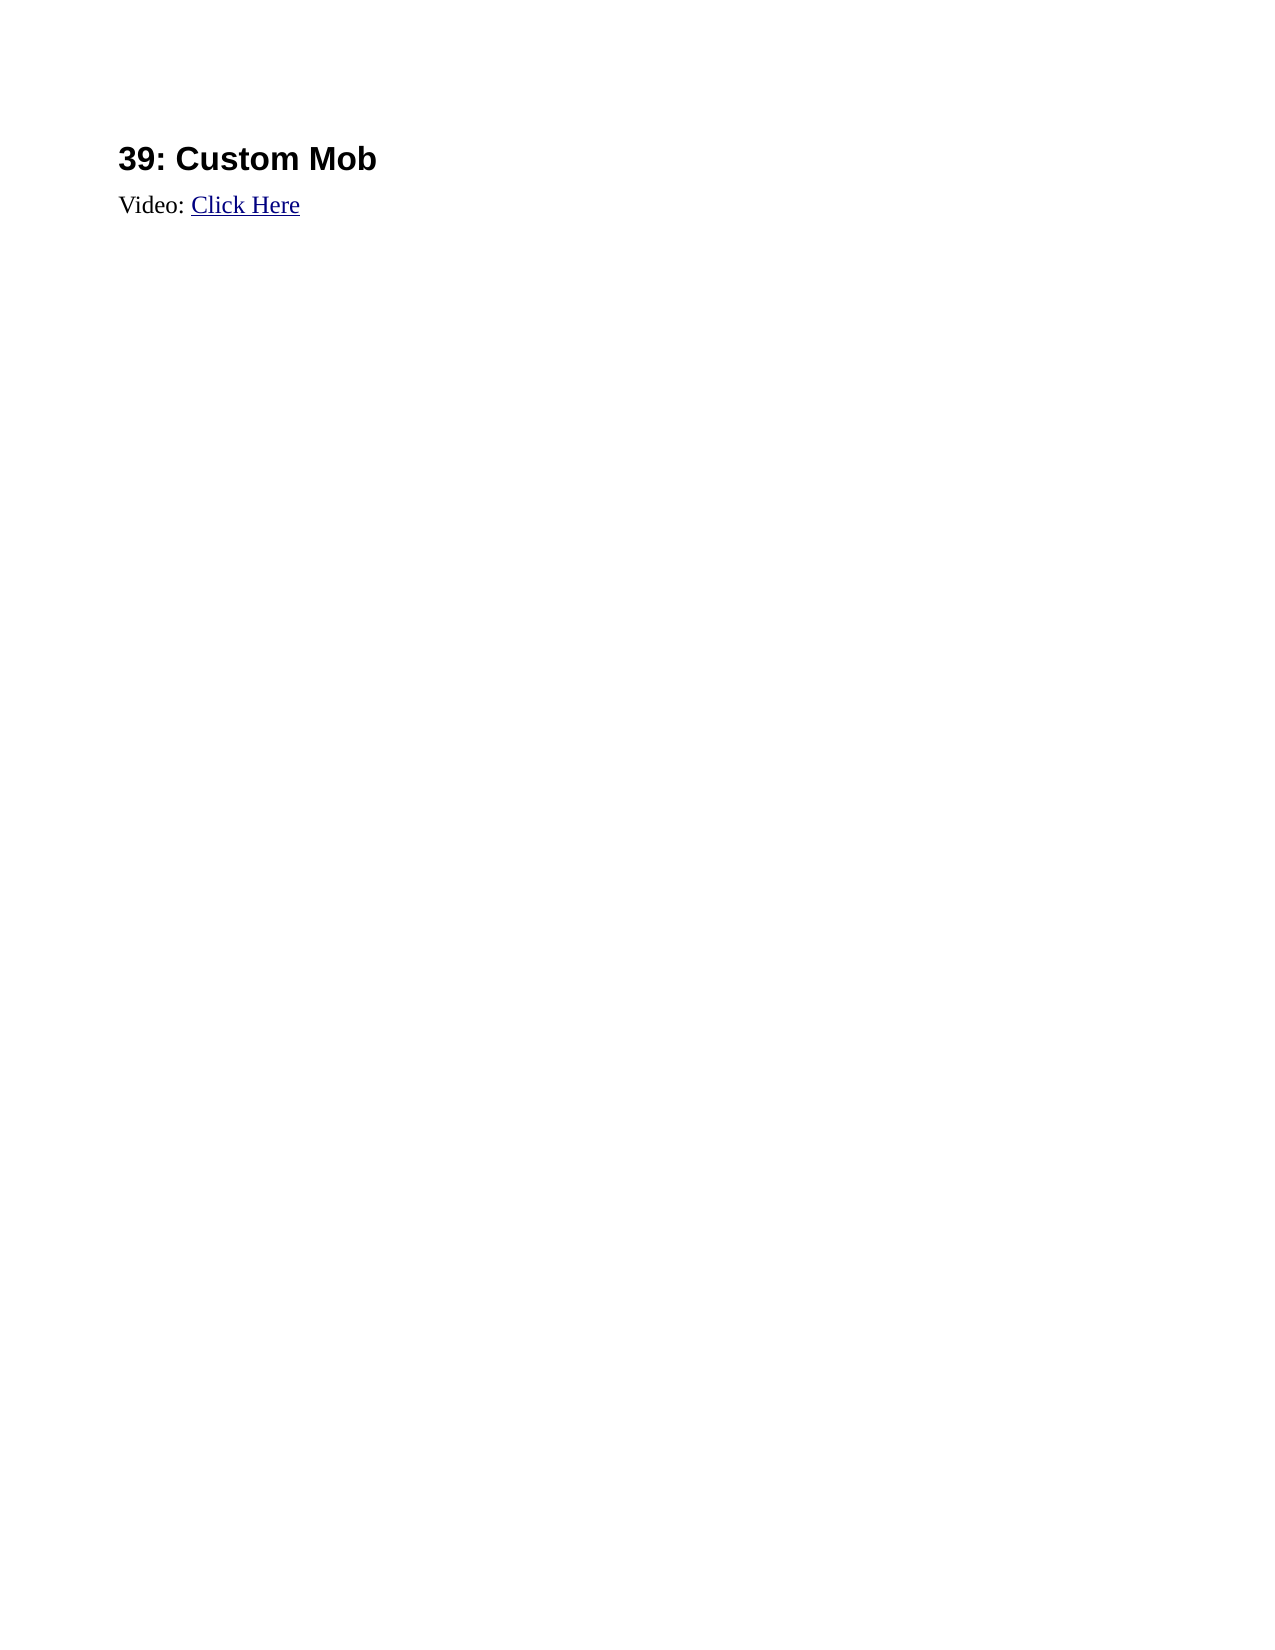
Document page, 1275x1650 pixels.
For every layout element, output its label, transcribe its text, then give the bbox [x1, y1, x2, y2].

text Video: Click Here [118, 190, 1157, 219]
subtitle 39: Custom Mob [118, 139, 1157, 177]
